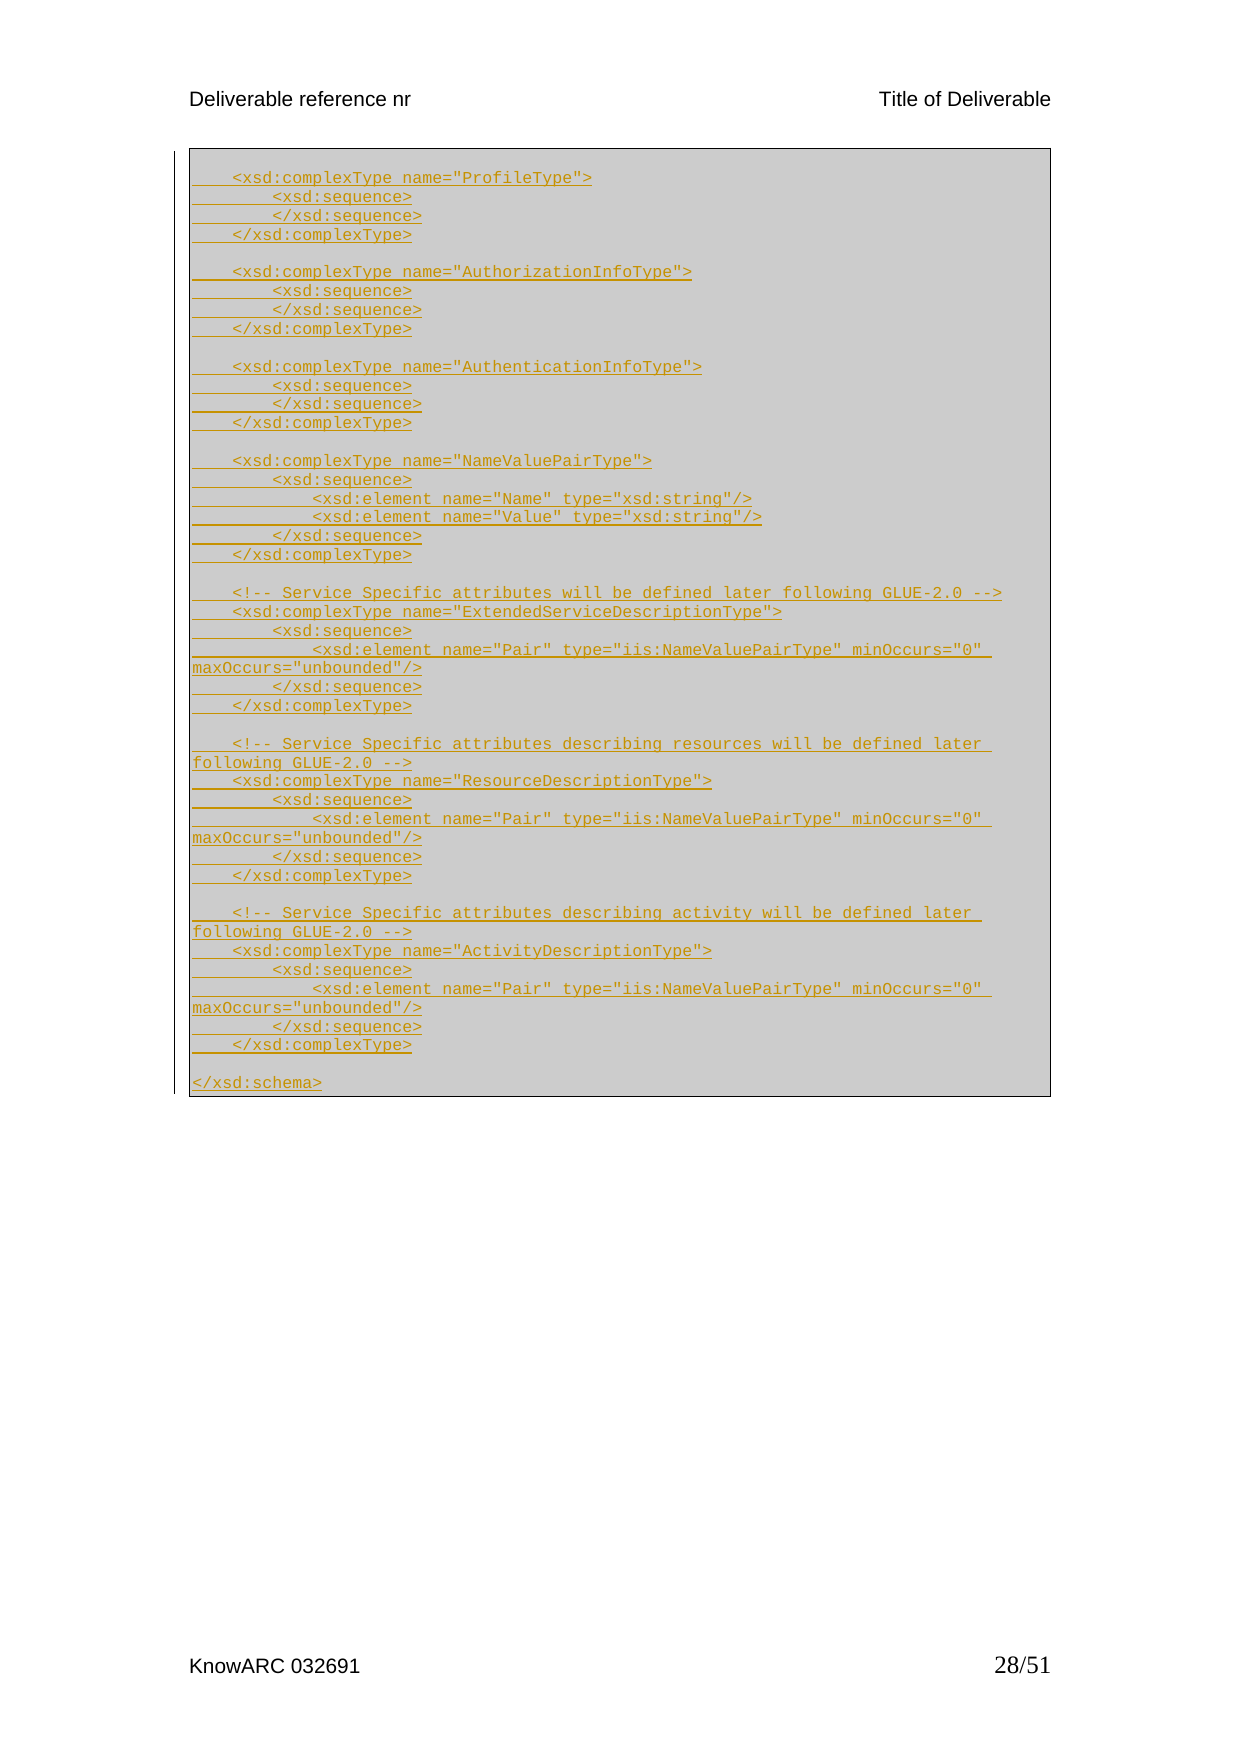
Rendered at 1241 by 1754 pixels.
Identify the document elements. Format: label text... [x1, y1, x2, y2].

text </xsd:schema> [190, 1072, 1050, 1096]
text </xsd:complexType> [190, 412, 1050, 431]
text </xsd:complexType> [190, 694, 1050, 713]
text <xsd:sequence> [190, 374, 1050, 393]
text <xsd:complexType name="AuthenticationInfoType"> [190, 355, 1050, 374]
text <xsd:complexType name="NameValuePairType"> [190, 449, 1050, 468]
text <xsd:sequence> [190, 958, 1050, 977]
text <xsd:element name="Pair" type="iis:NameValuePairType" minOccurs="0" maxOccurs="unbounded"/> [190, 638, 1050, 676]
text <xsd:complexType name="ActivityDescriptionType"> [190, 939, 1050, 958]
text </xsd:sequence> [190, 204, 1050, 223]
text <xsd:sequence> [190, 468, 1050, 487]
text </xsd:sequence> [190, 393, 1050, 412]
text <xsd:complexType name="ProfileType"> [190, 167, 1050, 185]
text <xsd:element name="Pair" type="iis:NameValuePairType" minOccurs="0" maxOccurs="unbounded"/> [190, 808, 1050, 845]
text </xsd:complexType> [190, 223, 1050, 242]
text <xsd:sequence> [190, 185, 1050, 204]
text </xsd:complexType> [190, 1034, 1050, 1053]
text <xsd:element name="Value" type="xsd:string"/> [190, 506, 1050, 525]
text <!-- Service Specific attributes will be defined later following GLUE-2.0 --> [190, 581, 1050, 600]
text <!-- Service Specific attributes describing resources will be defined later following GLUE-2.0 --> [190, 732, 1050, 770]
text <xsd:complexType name="AuthorizationInfoType"> [190, 261, 1050, 280]
text </xsd:sequence> [190, 525, 1050, 544]
text </xsd:complexType> [190, 317, 1050, 336]
text <xsd:sequence> [190, 789, 1050, 808]
text </xsd:complexType> [190, 544, 1050, 562]
text <xsd:sequence> [190, 280, 1050, 298]
text </xsd:sequence> [190, 1015, 1050, 1034]
text <!-- Service Specific attributes describing activity will be defined later following GLUE-2.0 --> [190, 902, 1050, 939]
text </xsd:sequence> [190, 845, 1050, 864]
text <xsd:element name="Name" type="xsd:string"/> [190, 487, 1050, 506]
text <xsd:complexType name="ExtendedServiceDescriptionType"> [190, 600, 1050, 619]
text </xsd:sequence> [190, 298, 1050, 317]
text </xsd:sequence> [190, 676, 1050, 694]
text <xsd:sequence> [190, 619, 1050, 638]
text <xsd:element name="Pair" type="iis:NameValuePairType" minOccurs="0" maxOccurs="unbounded"/> [190, 977, 1050, 1015]
text </xsd:complexType> [190, 864, 1050, 883]
text <xsd:complexType name="ResourceDescriptionType"> [190, 770, 1050, 789]
